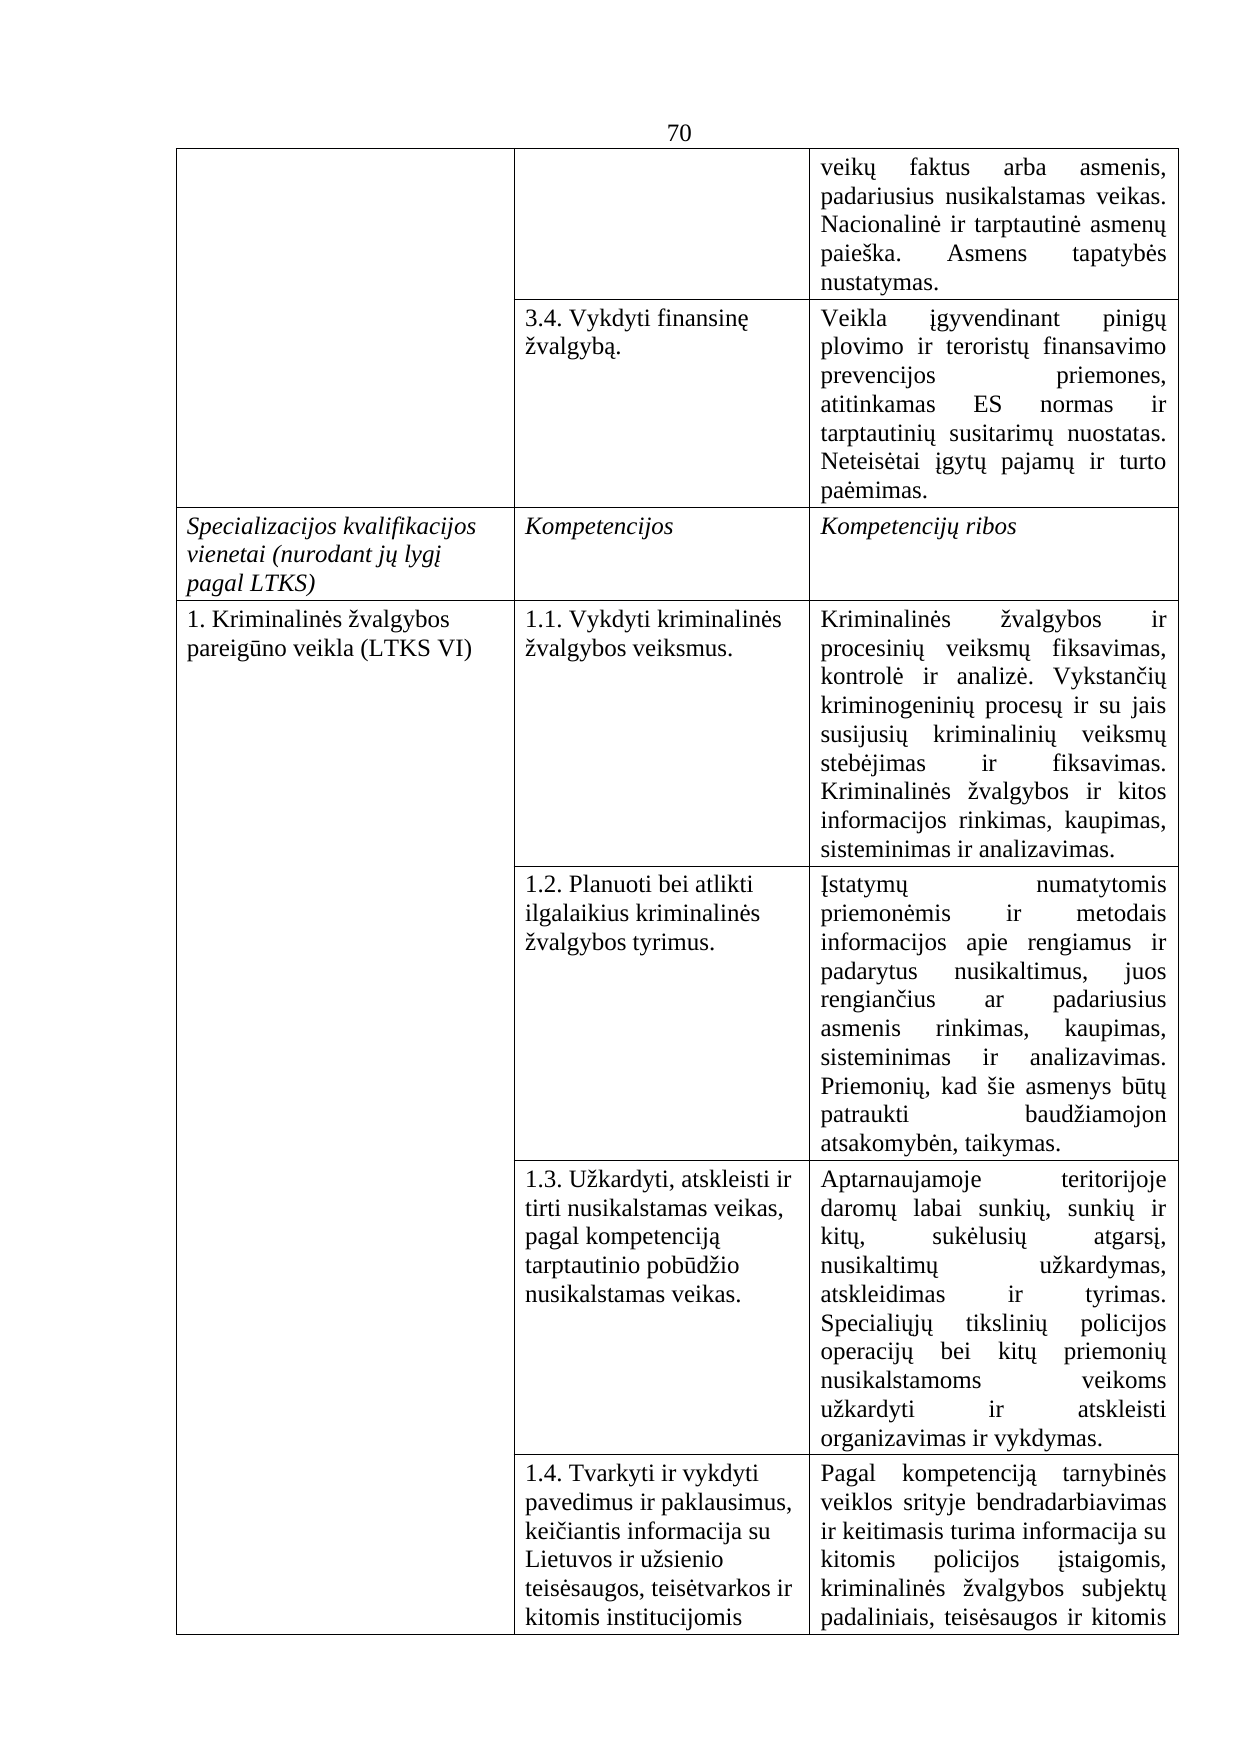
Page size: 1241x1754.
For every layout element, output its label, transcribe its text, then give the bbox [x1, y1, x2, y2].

table_cell [177, 149, 514, 507]
table_cell Aptarnaujamoje teritorijoje daromų labai sunkių, sunkių ir kitų, sukėlusių atgarsį, nusikaltimų užkardymas, atskleidimas ir tyrimas. Specialiųjų tikslinių policijos operacijų bei kitų priemonių nusikalstamoms veikoms užkardyti ir atskleisti organizavimas ir vykdymas. [810, 1161, 1178, 1454]
table_cell Kompetencijos [515, 508, 809, 600]
table_cell Specializacijos kvalifikacijos vienetai (nurodant jų lygį pagal LTKS) [177, 508, 514, 600]
table_cell 1.2. Planuoti bei atlikti ilgalaikius kriminalinės žvalgybos tyrimus. [515, 867, 809, 1160]
table_cell 1.1. Vykdyti kriminalinės žvalgybos veiksmus. [515, 601, 809, 866]
table_cell Įstatymų numatytomis priemonėmis ir metodais informacijos apie rengiamus ir padarytus nusikaltimus, juos rengiančius ar padariusius asmenis rinkimas, kaupimas, sisteminimas ir analizavimas. Priemonių, kad šie asmenys būtų patraukti baudžiamojon atsakomybėn, taikymas. [810, 867, 1178, 1160]
table_cell Pagal kompetenciją tarnybinės veiklos srityje bendradarbiavimas ir keitimasis turima informacija su kitomis policijos įstaigomis, kriminalinės žvalgybos subjektų padaliniais, teisėsaugos ir kitomis [810, 1455, 1178, 1634]
table_cell veikų faktus arba asmenis, padariusius nusikalstamas veikas. Nacionalinė ir tarptautinė asmenų paieška. Asmens tapatybės nustatymas. [810, 149, 1178, 299]
table_cell 1.4. Tvarkyti ir vykdyti pavedimus ir paklausimus, keičiantis informacija su Lietuvos ir užsienio teisėsaugos, teisėtvarkos ir kitomis institucijomis [515, 1455, 809, 1634]
table_cell Kriminalinės žvalgybos ir procesinių veiksmų fiksavimas, kontrolė ir analizė. Vykstančių kriminogeninių procesų ir su jais susijusių kriminalinių veiksmų stebėjimas ir fiksavimas. Kriminalinės žvalgybos ir kitos informacijos rinkimas, kaupimas, sisteminimas ir analizavimas. [810, 601, 1178, 866]
table_cell Veikla įgyvendinant pinigų plovimo ir teroristų finansavimo prevencijos priemones, atitinkamas ES normas ir tarptautinių susitarimų nuostatas. Neteisėtai įgytų pajamų ir turto paėmimas. [810, 300, 1178, 507]
table_cell 1. Kriminalinės žvalgybos pareigūno veikla (LTKS VI) [177, 601, 514, 1634]
table_cell Kompetencijų ribos [810, 508, 1178, 600]
table_cell 1.3. Užkardyti, atskleisti ir tirti nusikalstamas veikas, pagal kompetenciją tarptautinio pobūdžio nusikalstamas veikas. [515, 1161, 809, 1454]
table_cell 3.4. Vykdyti finansinę žvalgybą. [515, 300, 809, 507]
table_cell [515, 149, 809, 299]
